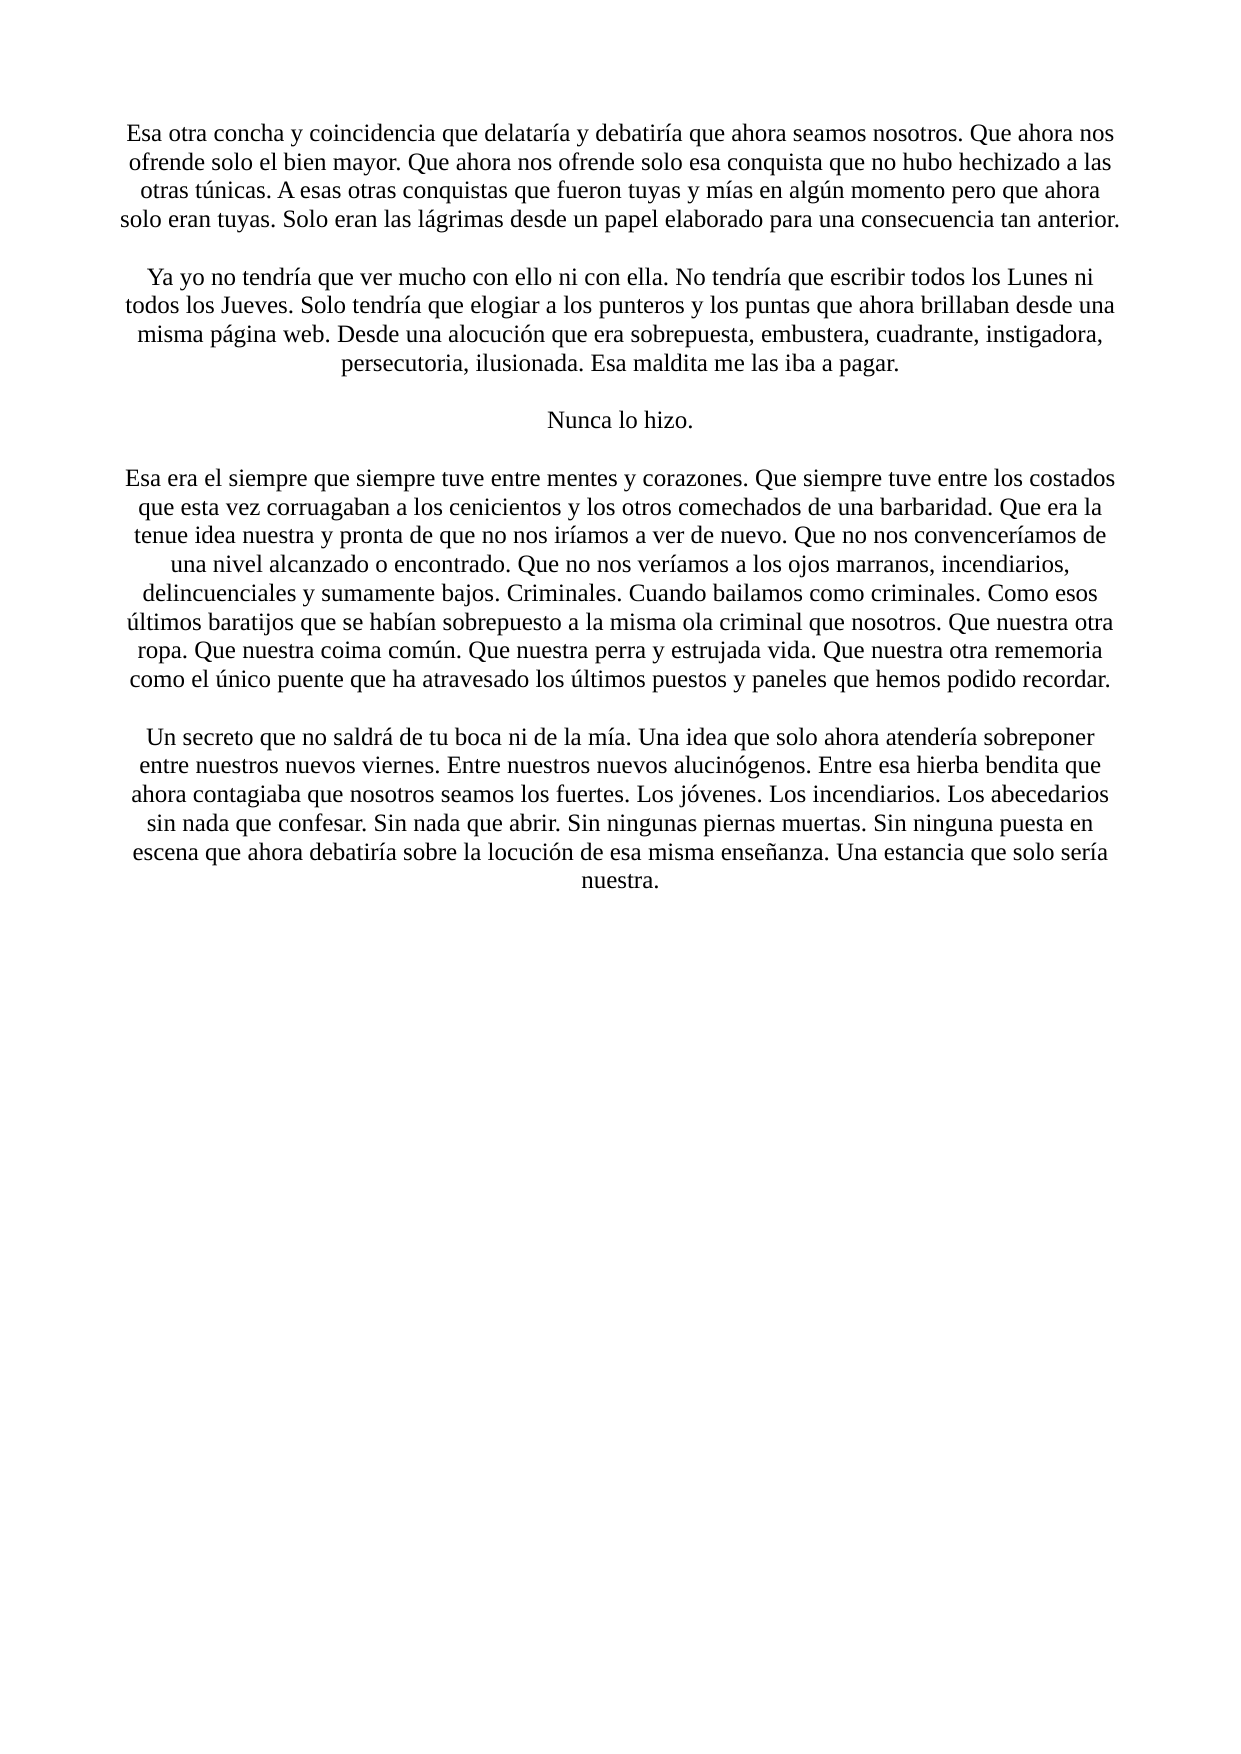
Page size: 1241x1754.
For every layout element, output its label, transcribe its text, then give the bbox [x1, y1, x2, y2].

text Ya yo no tendría que ver mucho con ello ni con ella. No tendría que escribir todos los Lunes ni todos los Jueves. Solo tendría que elogiar a los punteros y los puntas que ahora brillaban desde una misma página web. Desde una alocución que era sobrepuesta, embustera, cuadrante, instigadora, persecutoria, ilusionada. Esa maldita me las iba a pagar. [118, 262, 1122, 377]
text Nunca lo hizo. [118, 406, 1122, 434]
text Esa era el siempre que siempre tuve entre mentes y corazones. Que siempre tuve entre los costados que esta vez corruagaban a los cenicientos y los otros comechados de una barbaridad. Que era la tenue idea nuestra y pronta de que no nos iríamos a ver de nuevo. Que no nos convenceríamos de una nivel alcanzado o encontrado. Que no nos veríamos a los ojos marranos, incendiarios, delincuenciales y sumamente bajos. Criminales. Cuando bailamos como criminales. Como esos últimos baratijos que se habían sobrepuesto a la misma ola criminal que nosotros. Que nuestra otra ropa. Que nuestra coima común. Que nuestra perra y estrujada vida. Que nuestra otra rememoria como el único puente que ha atravesado los últimos puestos y paneles que hemos podido recordar. [118, 463, 1122, 693]
text Un secreto que no saldrá de tu boca ni de la mía. Una idea que solo ahora atendería sobreponer entre nuestros nuevos viernes. Entre nuestros nuevos alucinógenos. Entre esa hierba bendita que ahora contagiaba que nosotros seamos los fuertes. Los jóvenes. Los incendiarios. Los abecedarios sin nada que confesar. Sin nada que abrir. Sin ningunas piernas muertas. Sin ninguna puesta en escena que ahora debatiría sobre la locución de esa misma enseñanza. Una estancia que solo sería nuestra. [118, 722, 1122, 894]
text Esa otra concha y coincidencia que delataría y debatiría que ahora seamos nosotros. Que ahora nos ofrende solo el bien mayor. Que ahora nos ofrende solo esa conquista que no hubo hechizado a las otras túnicas. A esas otras conquistas que fueron tuyas y mías en algún momento pero que ahora solo eran tuyas. Solo eran las lágrimas desde un papel elaborado para una consecuencia tan anterior. [118, 118, 1122, 233]
